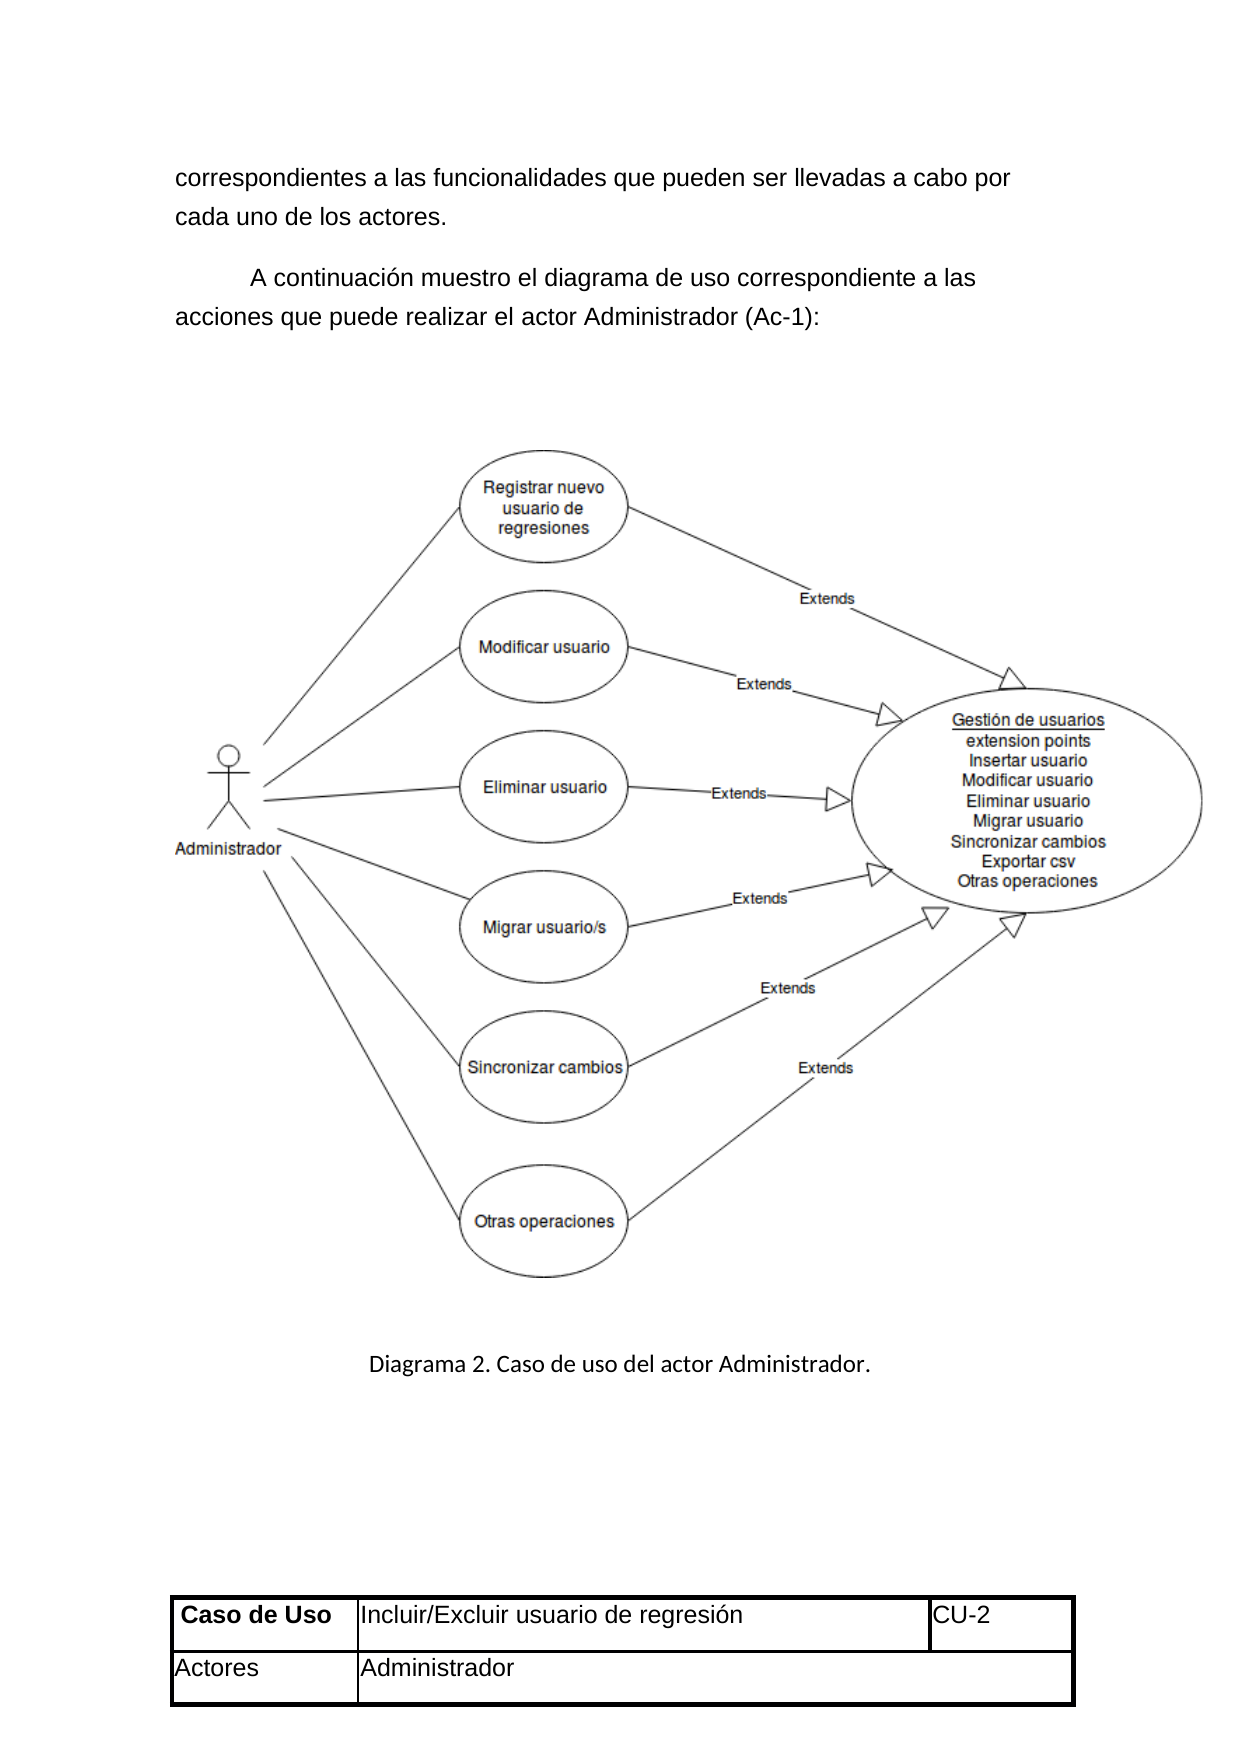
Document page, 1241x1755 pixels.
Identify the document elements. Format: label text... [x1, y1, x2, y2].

text Diagrama 2. Caso de uso del actor Administrador. [175, 1349, 1065, 1379]
text correspondientes a las funcionalidades que pueden ser llevadas a cabo por cada uno de los actores. [175, 162, 1065, 231]
table_header Caso de Uso [174, 1600, 357, 1649]
picture [175, 450, 1203, 1278]
table_header Incluir/Excluir usuario de regresión [359, 1600, 928, 1649]
table_cell Administrador [359, 1653, 1071, 1702]
table_header CU-2 [932, 1600, 1071, 1649]
text A continuación muestro el diagrama de uso correspondiente a las acciones que puede realizar el actor Administrador (Ac-1): [175, 262, 1065, 331]
table_cell Actores [174, 1653, 357, 1702]
